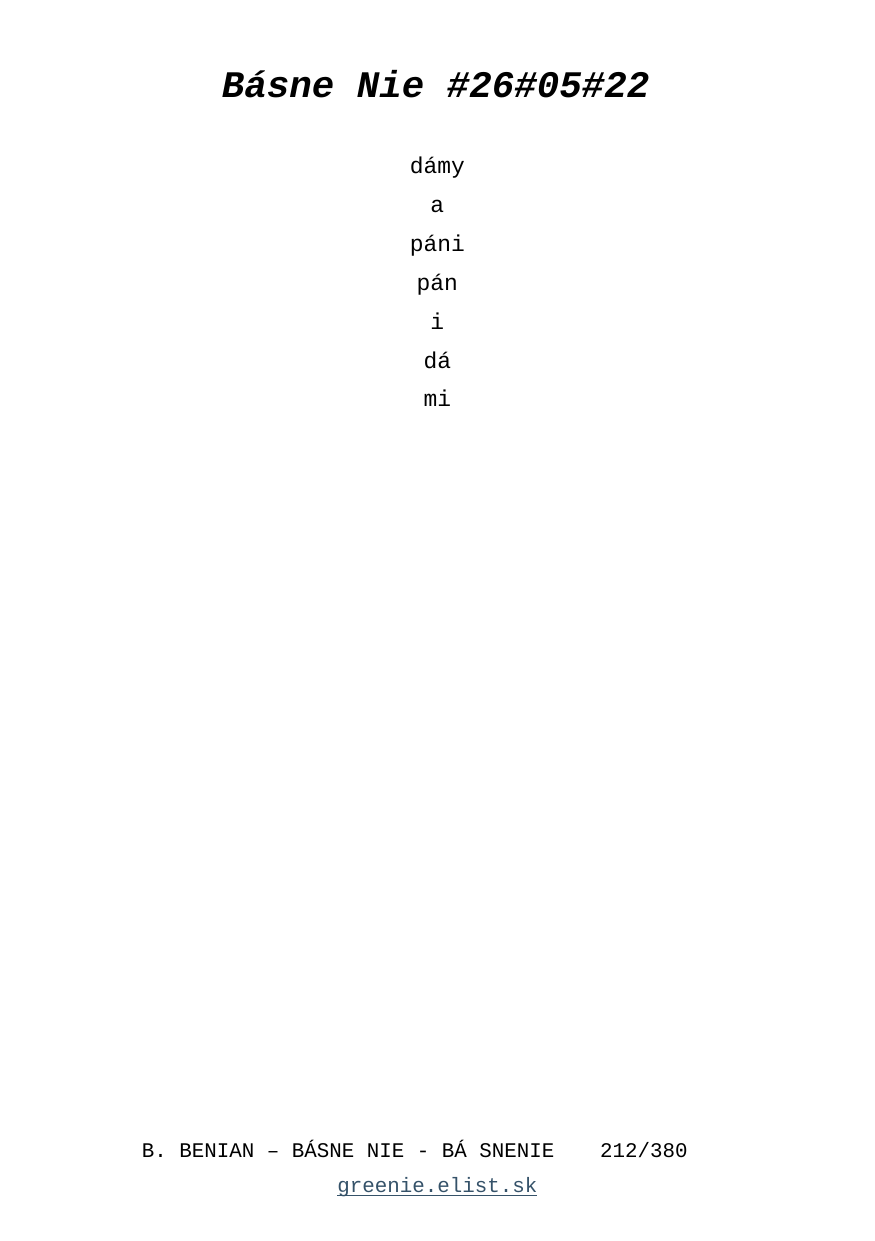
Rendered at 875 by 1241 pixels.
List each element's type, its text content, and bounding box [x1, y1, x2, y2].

text dámy a páni pán i dá mi [41, 155, 833, 414]
subtitle Básne Nie #26#05#22 [41, 66, 833, 109]
